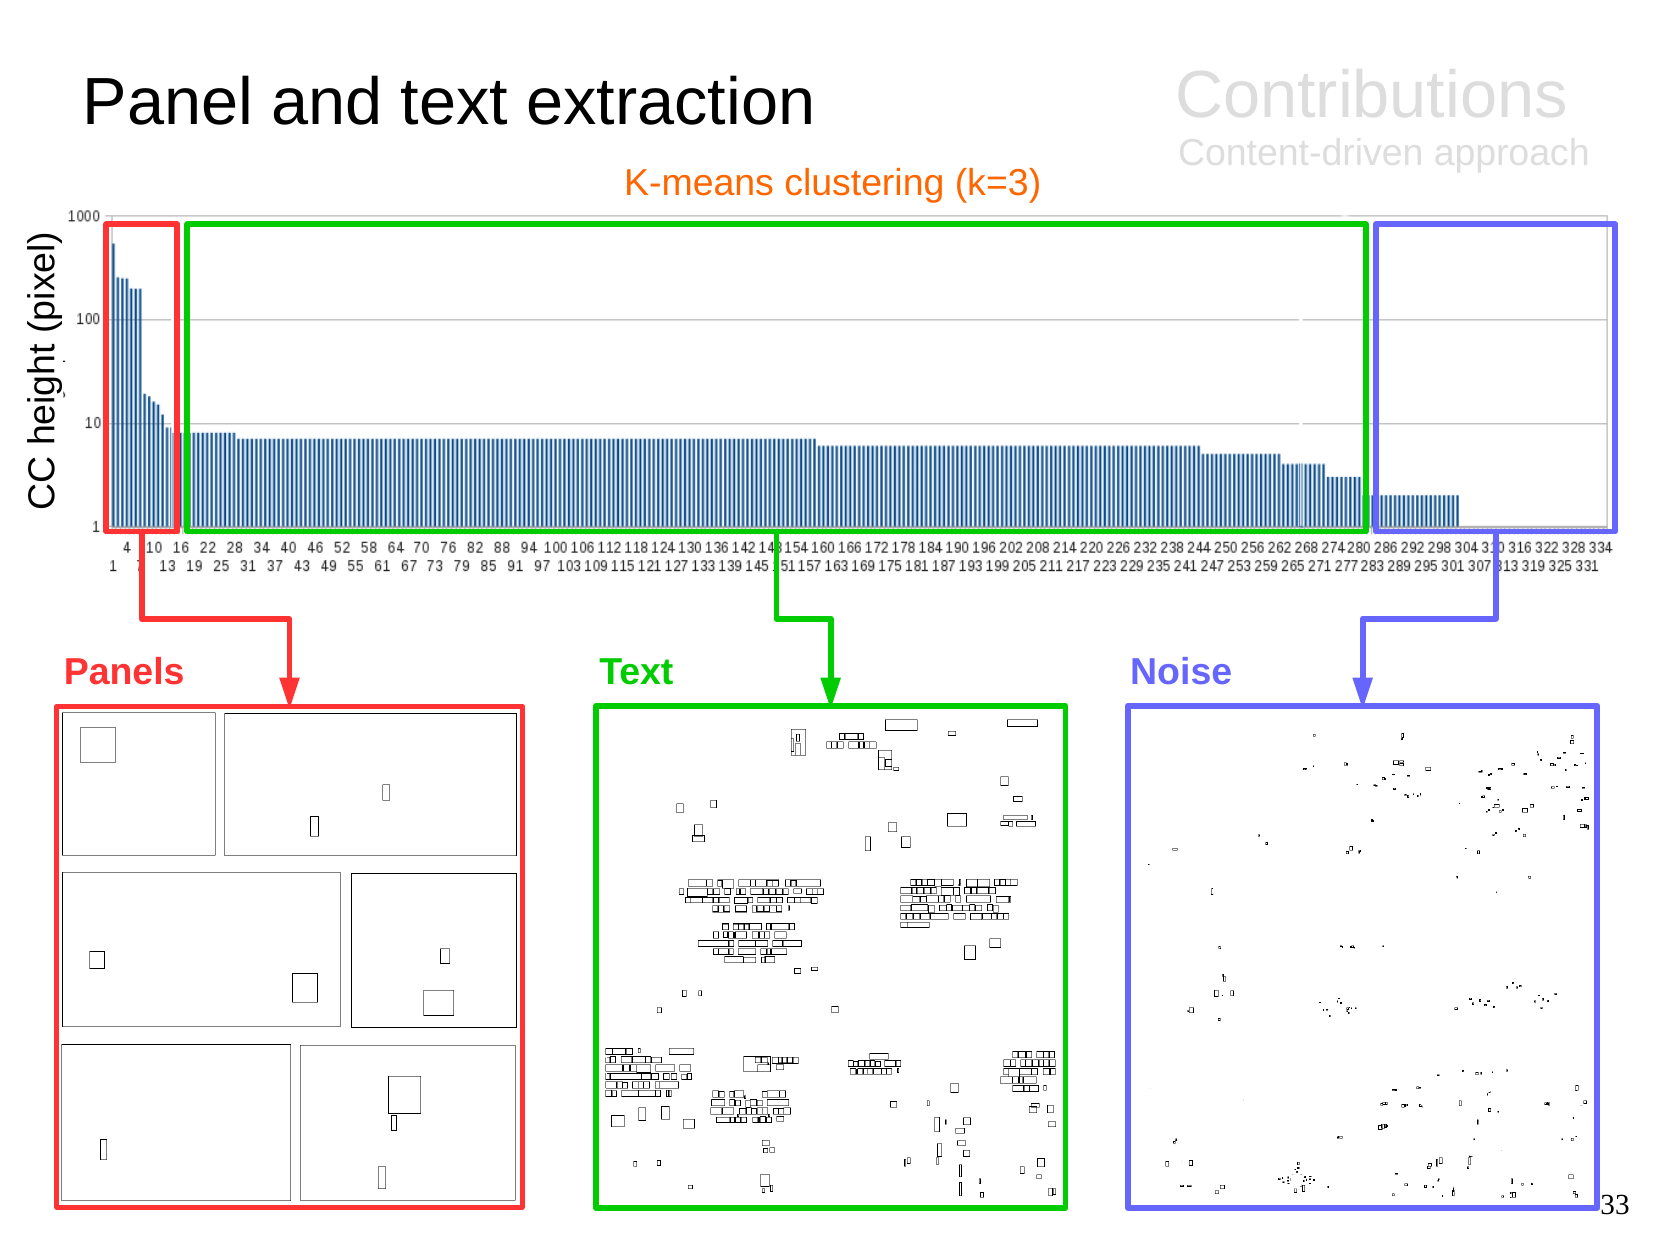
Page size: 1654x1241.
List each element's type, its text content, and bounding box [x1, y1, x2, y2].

picture [59, 708, 520, 1205]
picture [109, 227, 174, 529]
text_box K-means clustering (k=3) [578, 153, 1087, 211]
picture [63, 208, 1616, 579]
title Panel and text extraction [82, 49, 1571, 154]
text_box Noise [1104, 643, 1258, 701]
text_box Text [584, 643, 739, 701]
picture [1499, 534, 1616, 579]
text_box Panels [47, 643, 201, 701]
picture [1379, 227, 1612, 529]
picture [1130, 708, 1595, 1205]
text_box CC height (pixel) [12, 193, 70, 549]
picture [190, 227, 1363, 529]
picture [598, 708, 1063, 1205]
